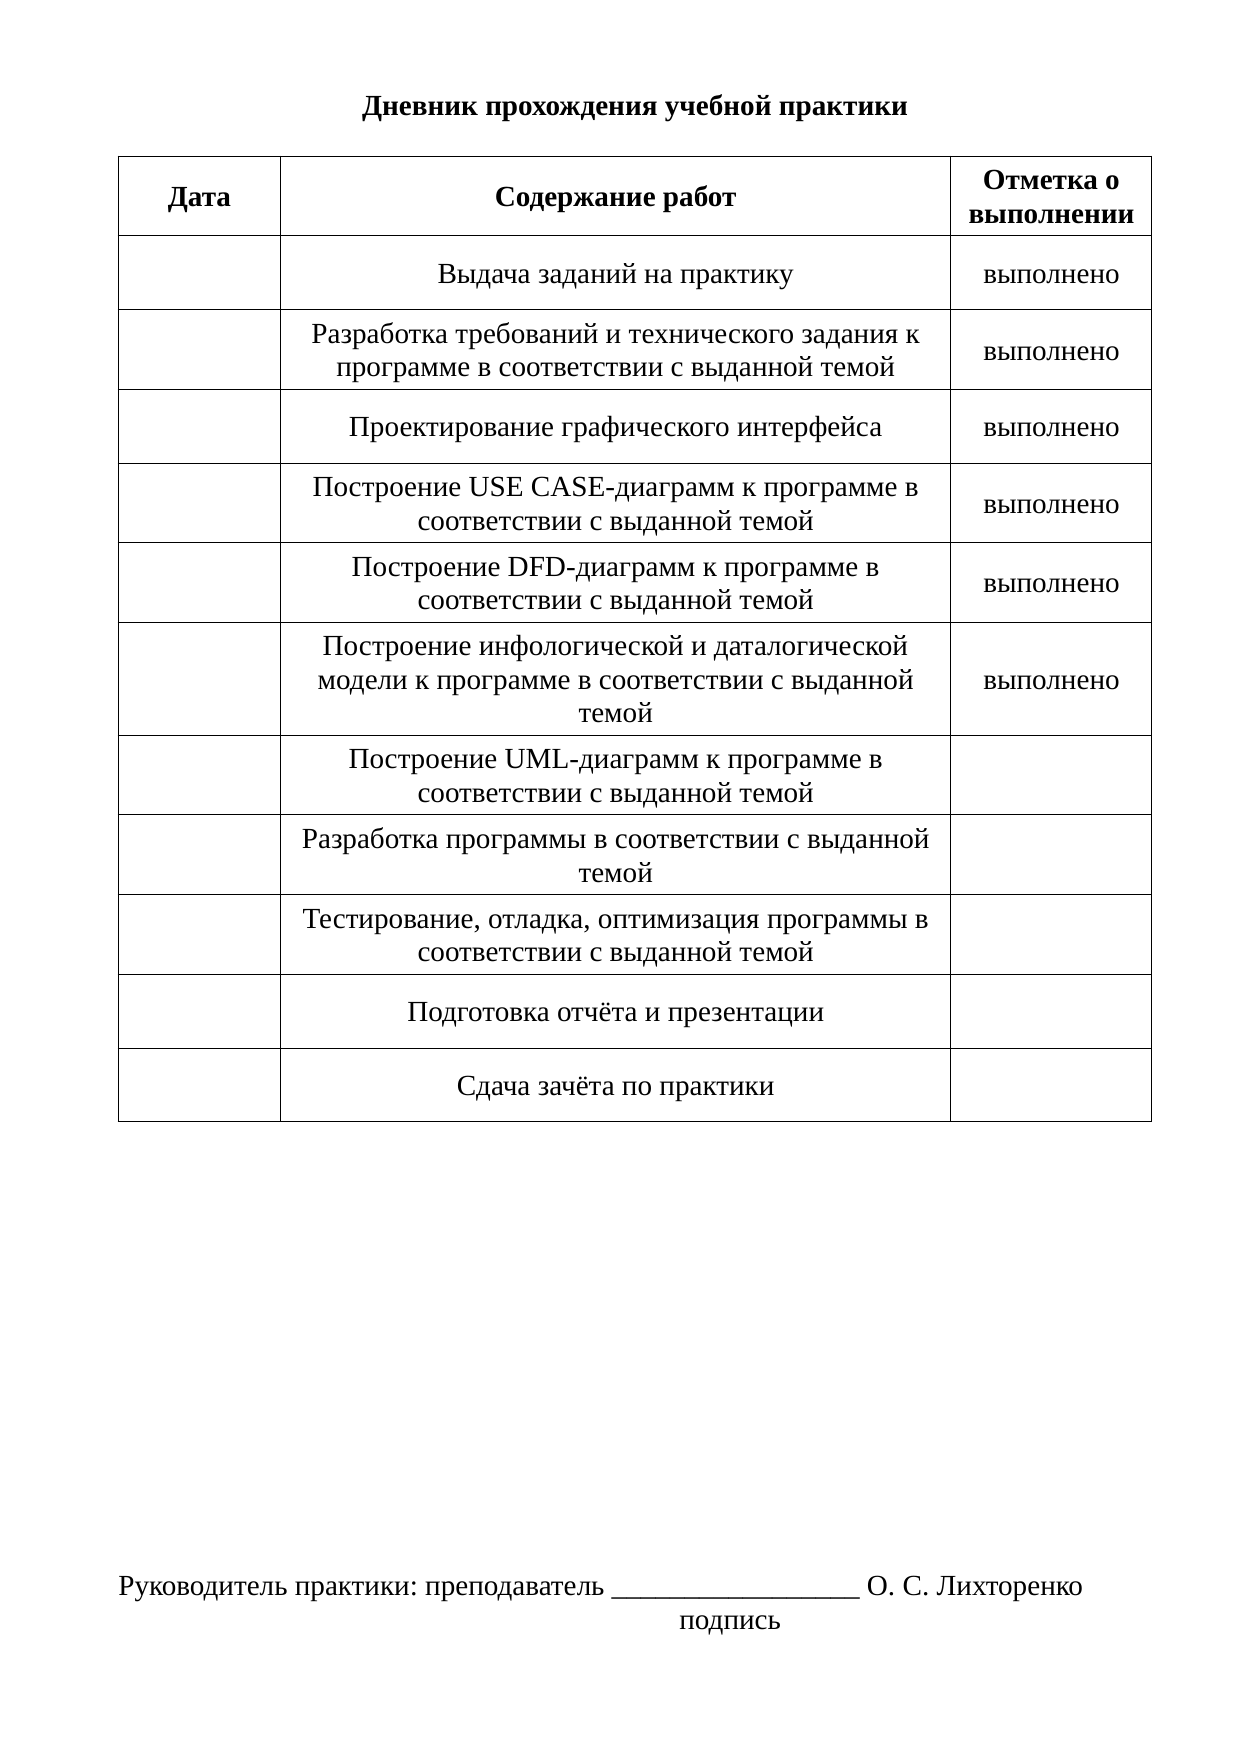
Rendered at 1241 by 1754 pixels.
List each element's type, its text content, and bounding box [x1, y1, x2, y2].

table_cell [951, 975, 1151, 1047]
table_cell [951, 736, 1151, 814]
table_cell [119, 464, 280, 542]
table_cell [951, 815, 1151, 894]
table_cell [119, 736, 280, 814]
table_cell Тестирование, отладка, оптимизация программы в соответствии с выданной темой [281, 895, 950, 973]
table_cell [119, 310, 280, 389]
table_cell Разработка программы в соответствии с выданной темой [281, 815, 950, 894]
table_header Содержание работ [281, 157, 950, 235]
table_cell выполнено [951, 236, 1151, 309]
table_cell выполнено [951, 464, 1151, 542]
table_header Дата [119, 157, 280, 235]
table_cell Построение USE CASE-диаграмм к программе в соответствии с выданной темой [281, 464, 950, 542]
table_cell Проектирование графического интерфейса [281, 390, 950, 462]
text Дневник прохождения учебной практики [118, 88, 1152, 122]
table_cell выполнено [951, 390, 1151, 462]
text Руководитель практики: преподаватель _________________ О. С. Лихторенко [118, 1568, 1152, 1602]
table_cell [951, 1049, 1151, 1121]
table_cell [119, 895, 280, 973]
table_cell Выдача заданий на практику [281, 236, 950, 309]
table_cell выполнено [951, 543, 1151, 622]
table_cell Построение DFD-диаграмм к программе в соответствии с выданной темой [281, 543, 950, 622]
table_cell выполнено [951, 310, 1151, 389]
table_cell [119, 815, 280, 894]
table_cell [119, 390, 280, 462]
table_cell Построение UML-диаграмм к программе в соответствии с выданной темой [281, 736, 950, 814]
table_cell [119, 975, 280, 1047]
text подпись [679, 1602, 1152, 1635]
table_cell Подготовка отчёта и презентации [281, 975, 950, 1047]
table_cell [951, 895, 1151, 973]
table_cell [119, 623, 280, 735]
table_cell [119, 236, 280, 309]
table_cell выполнено [951, 623, 1151, 735]
table_cell [119, 543, 280, 622]
table_cell Разработка требований и технического задания к программе в соответствии с выданной темой [281, 310, 950, 389]
table_cell [119, 1049, 280, 1121]
table_cell Сдача зачёта по практики [281, 1049, 950, 1121]
table_cell Построение инфологической и даталогической модели к программе в соответствии с выданной темой [281, 623, 950, 735]
table_header Отметка о выполнении [951, 157, 1151, 235]
